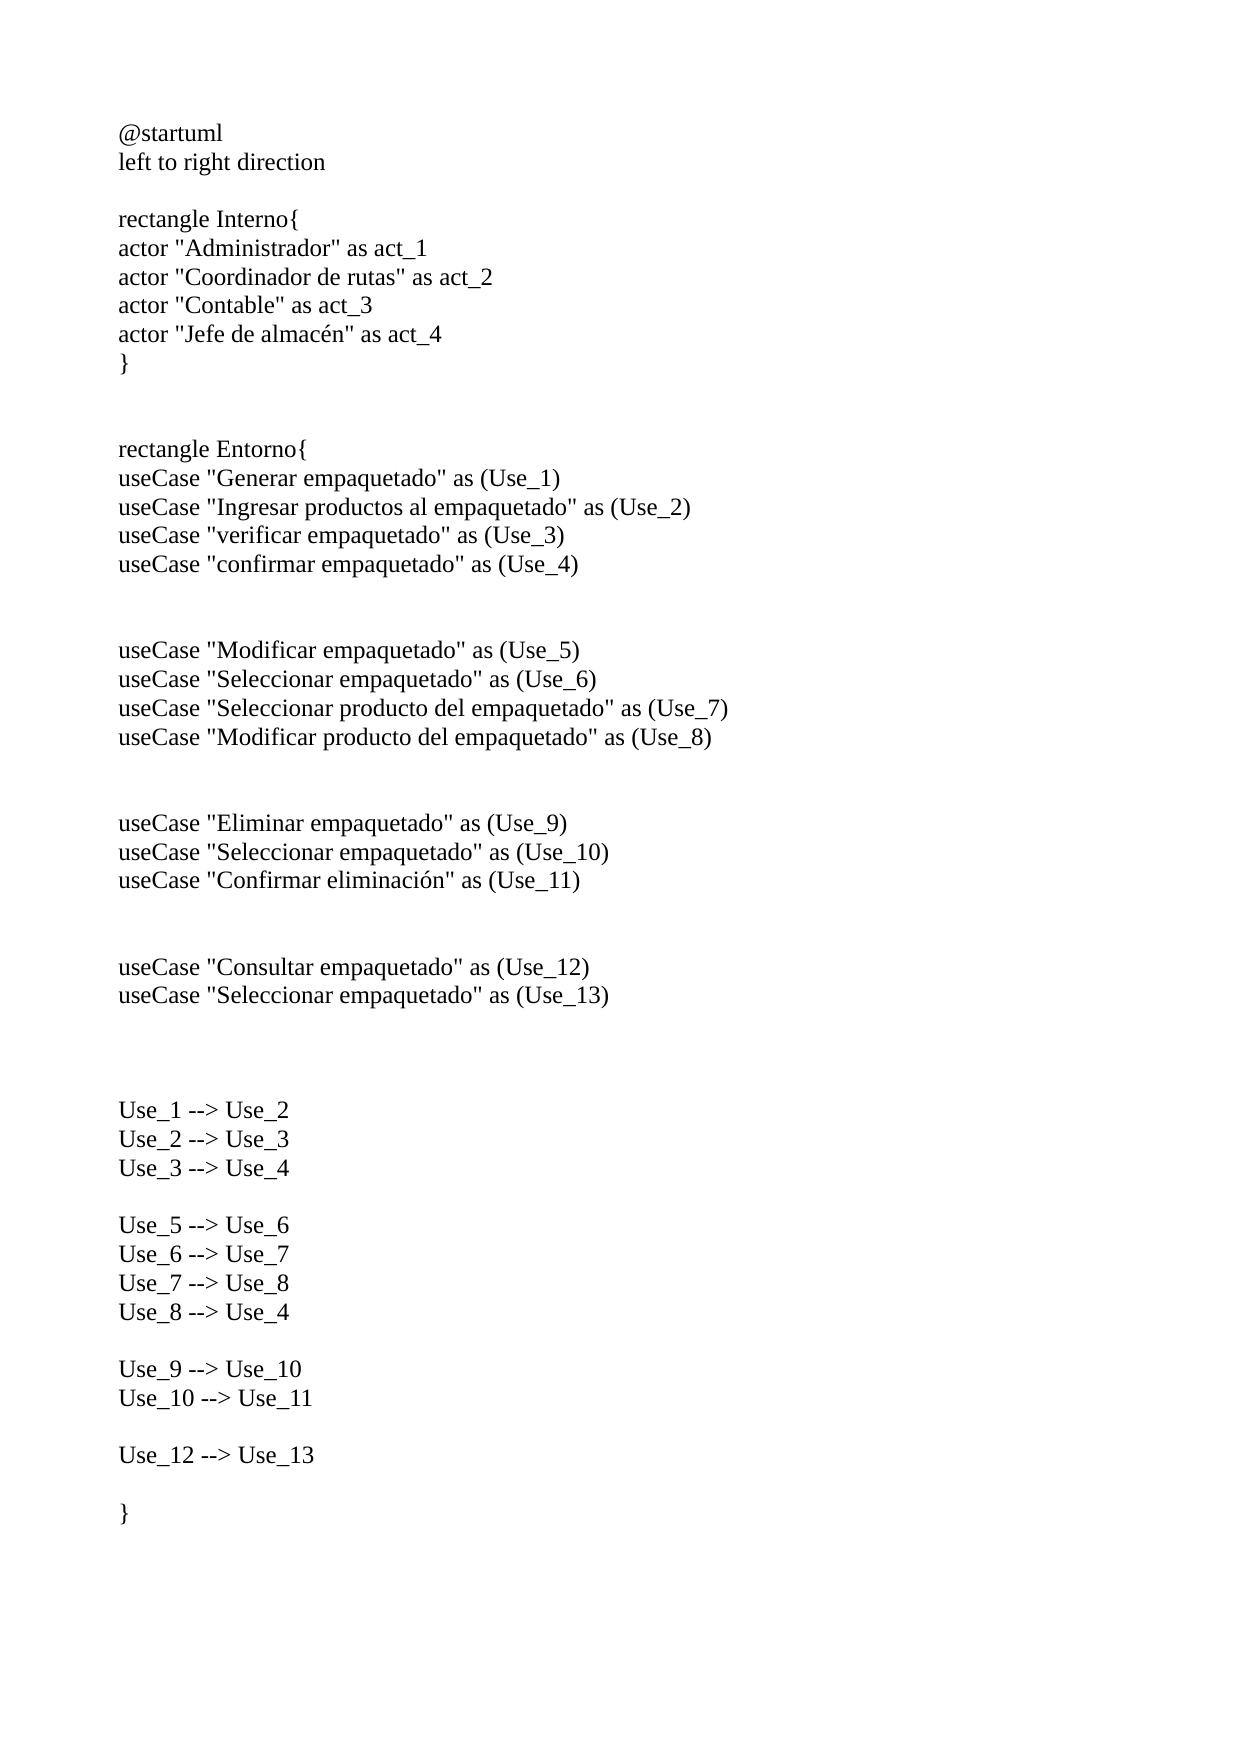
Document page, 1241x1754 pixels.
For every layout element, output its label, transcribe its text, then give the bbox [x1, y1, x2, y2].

text rectangle Interno{ [118, 204, 1122, 233]
text useCase "Ingresar productos al empaquetado" as (Use_2) [118, 492, 1122, 521]
text actor "Contable" as act_3 [118, 291, 1122, 319]
text Use_12 --> Use_13 [118, 1441, 1122, 1469]
text actor "Coordinador de rutas" as act_2 [118, 262, 1122, 291]
text Use_7 --> Use_8 [118, 1268, 1122, 1297]
text Use_5 --> Use_6 [118, 1211, 1122, 1239]
text useCase "Seleccionar producto del empaquetado" as (Use_7) [118, 693, 1122, 722]
text useCase "Eliminar empaquetado" as (Use_9) [118, 808, 1122, 837]
text useCase "Seleccionar empaquetado" as (Use_13) [118, 981, 1122, 1009]
text useCase "Seleccionar empaquetado" as (Use_6) [118, 664, 1122, 693]
text useCase "confirmar empaquetado" as (Use_4) [118, 549, 1122, 578]
text Use_2 --> Use_3 [118, 1124, 1122, 1153]
text useCase "Generar empaquetado" as (Use_1) [118, 463, 1122, 492]
text useCase "Modificar empaquetado" as (Use_5) [118, 636, 1122, 664]
text useCase "Confirmar eliminación" as (Use_11) [118, 866, 1122, 894]
text Use_3 --> Use_4 [118, 1153, 1122, 1182]
text } [118, 1498, 1122, 1527]
text useCase "Modificar producto del empaquetado" as (Use_8) [118, 722, 1122, 751]
text useCase "verificar empaquetado" as (Use_3) [118, 521, 1122, 549]
text Use_1 --> Use_2 [118, 1096, 1122, 1124]
text useCase "Consultar empaquetado" as (Use_12) [118, 952, 1122, 981]
text useCase "Seleccionar empaquetado" as (Use_10) [118, 837, 1122, 866]
text @startuml [118, 118, 1122, 147]
text left to right direction [118, 147, 1122, 176]
text Use_8 --> Use_4 [118, 1297, 1122, 1326]
text actor "Administrador" as act_1 [118, 233, 1122, 262]
text rectangle Entorno{ [118, 434, 1122, 463]
text Use_10 --> Use_11 [118, 1383, 1122, 1412]
text Use_6 --> Use_7 [118, 1239, 1122, 1268]
text Use_9 --> Use_10 [118, 1354, 1122, 1383]
text actor "Jefe de almacén" as act_4 [118, 319, 1122, 348]
text } [118, 348, 1122, 377]
